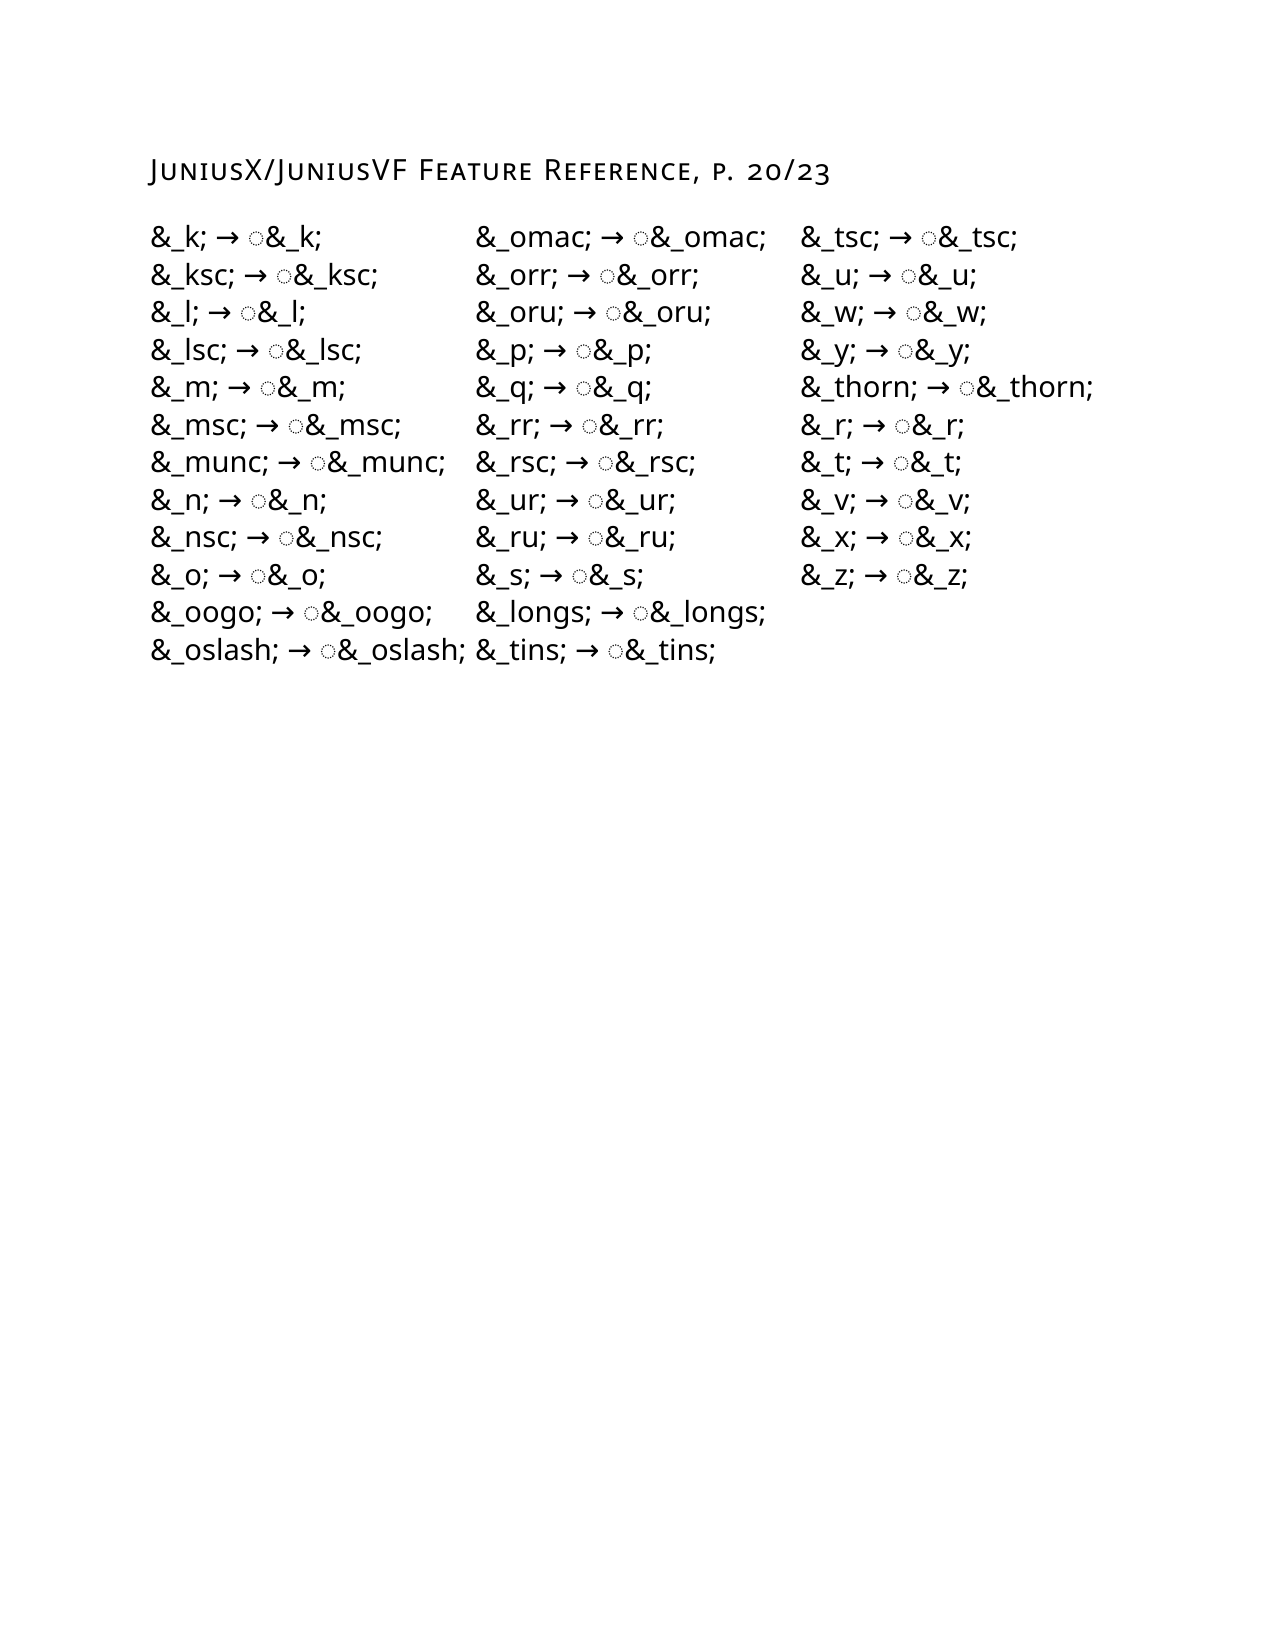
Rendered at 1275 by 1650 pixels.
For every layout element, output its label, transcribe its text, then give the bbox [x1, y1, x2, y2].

text &_ksc; → ◌&_ksc; [150, 255, 475, 292]
text &_y; → ◌&_y; [800, 330, 1125, 367]
text &_p; → ◌&_p; [475, 330, 800, 367]
text &_ur; → ◌&_ur; [475, 480, 800, 517]
text &_rr; → ◌&_rr; [475, 405, 800, 442]
text &_thorn; → ◌&_thorn; [800, 367, 1125, 405]
text &_tsc; → ◌&_tsc; [800, 217, 1125, 255]
text &_lsc; → ◌&_lsc; [150, 330, 475, 367]
text &_m; → ◌&_m; [150, 367, 475, 405]
text &_k; → ◌&_k; [150, 217, 475, 255]
text &_orr; → ◌&_orr; [475, 255, 800, 292]
text &_l; → ◌&_l; [150, 292, 475, 330]
text &_s; → ◌&_s; [475, 555, 800, 592]
text &_o; → ◌&_o; [150, 555, 475, 592]
text &_rsc; → ◌&_rsc; [475, 442, 800, 480]
text &_z; → ◌&_z; [800, 555, 1125, 592]
text &_oslash; → ◌&_oslash; [150, 630, 475, 667]
text &_longs; → ◌&_longs; [475, 592, 800, 630]
text &_ru; → ◌&_ru; [475, 517, 800, 555]
text &_r; → ◌&_r; [800, 405, 1125, 442]
text &_u; → ◌&_u; [800, 255, 1125, 292]
text &_munc; → ◌&_munc; [150, 442, 475, 480]
text &_nsc; → ◌&_nsc; [150, 517, 475, 555]
text &_w; → ◌&_w; [800, 292, 1125, 330]
text &_v; → ◌&_v; [800, 480, 1125, 517]
text &_tins; → ◌&_tins; [475, 630, 800, 667]
text &_x; → ◌&_x; [800, 517, 1125, 555]
text &_q; → ◌&_q; [475, 367, 800, 405]
text &_t; → ◌&_t; [800, 442, 1125, 480]
text &_oogo; → ◌&_oogo; [150, 592, 475, 630]
text &_omac; → ◌&_omac; [475, 217, 800, 255]
text &_msc; → ◌&_msc; [150, 405, 475, 442]
text &_n; → ◌&_n; [150, 480, 475, 517]
text &_oru; → ◌&_oru; [475, 292, 800, 330]
